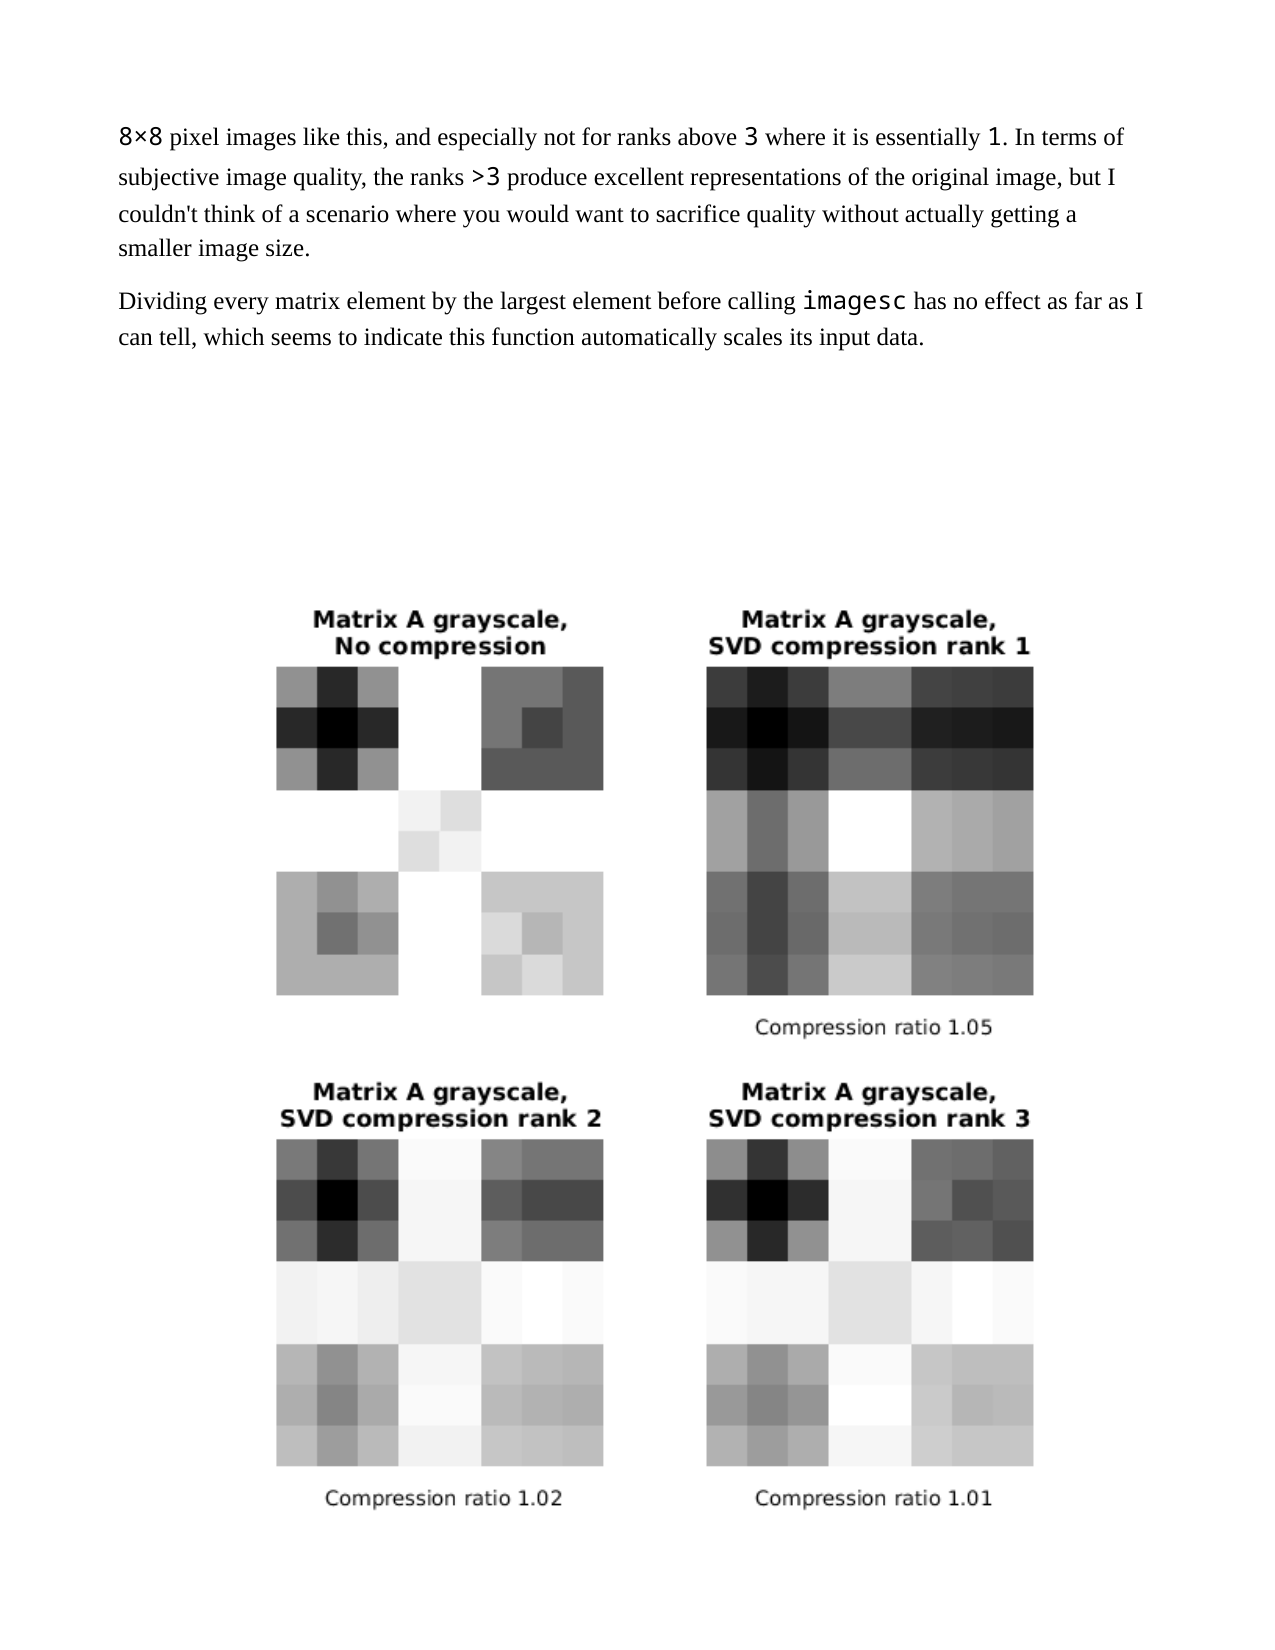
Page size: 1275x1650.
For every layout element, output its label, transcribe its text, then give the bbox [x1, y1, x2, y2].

text Dividing every matrix element by the largest element before calling imagesc has no effect as far as I can tell, which seems to indicate this function automatically scales its input data. [118, 282, 1157, 351]
picture [150, 581, 1125, 1576]
text 8×8 pixel images like this, and especially not for ranks above 3 where it is essentially 1. In terms of subjective image quality, the ranks >3 produce excellent representations of the original image, but I couldn't think of a scenario where you would want to sacrifice quality without actually getting a smaller image size. [118, 118, 1157, 262]
